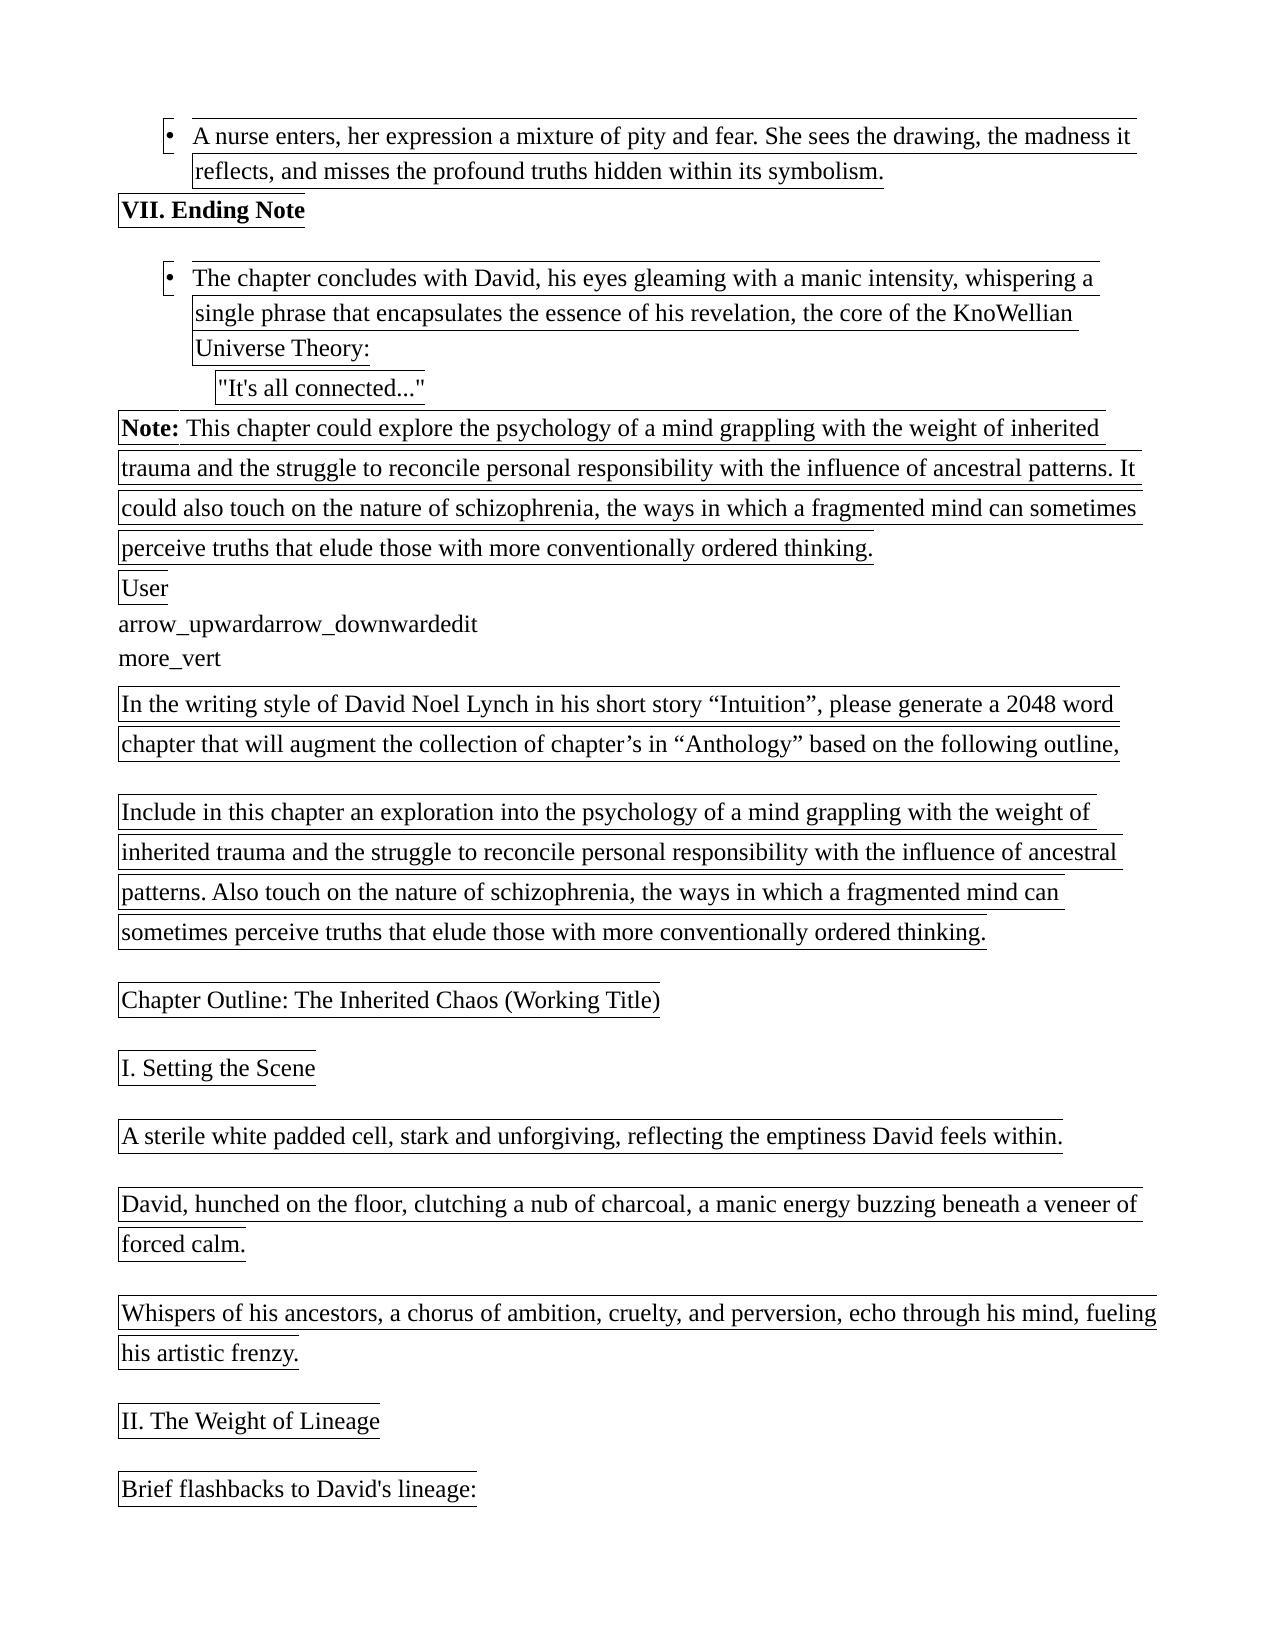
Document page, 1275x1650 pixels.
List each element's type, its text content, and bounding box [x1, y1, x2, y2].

text more_vert [118, 643, 1157, 671]
text "It's all connected..." [215, 369, 1098, 404]
list The chapter concludes with David, his eyes gleaming with a manic intensity, whispering a single phrase that encapsulates the essence of his revelation, the core of the KnoWellian Universe Theory: [162, 261, 1157, 365]
text A sterile white padded cell, stark and unforgiving, reflecting the emptiness David feels within. [118, 1118, 1157, 1153]
text Whispers of his ancestors, a chorus of ambition, cruelty, and perversion, echo through his mind, fueling [119, 1296, 1157, 1329]
list A nurse enters, her expression a mixture of pity and fear. She sees the drawing, the madness it reflects, and misses the profound truths hidden within its symbolism. [162, 118, 1157, 188]
text arrow_upwardarrow_downwardedit [118, 609, 1157, 638]
text I. Setting the Scene [119, 1050, 1157, 1085]
text VII. Ending Note [118, 192, 1157, 227]
text Chapter Outline: The Inherited Chaos (Working Title) [119, 982, 1157, 1017]
text II. The Weight of Lineage [119, 1403, 1157, 1438]
text Brief flashbacks to David's lineage: [119, 1471, 1157, 1506]
text his artistic frenzy. [118, 1330, 1157, 1369]
text User [118, 569, 1157, 604]
text Note: This chapter could explore the psychology of a mind grappling with the weight of inherited trauma and the struggle to reconcile personal responsibility with the influence of ancestral patterns. It could also touch on the nature of schizophrenia, the ways in which a fragmented mind can sometimes perceive truths that elude those with more conventionally ordered thinking. [118, 409, 1157, 564]
text David, hunched on the floor, clutching a nub of charcoal, a manic energy buzzing beneath a veneer of forced calm. [118, 1187, 1157, 1261]
text In the writing style of David Noel Lynch in his short story “Intuition”, please generate a 2048 word chapter that will augment the collection of chapter’s in “Anthology” based on the following outline, [118, 686, 1157, 761]
text Include in this chapter an exploration into the psychology of a mind grappling with the weight of inherited trauma and the struggle to reconcile personal responsibility with the influence of ancestral patterns. Also touch on the nature of schizophrenia, the ways in which a fragmented mind can sometimes perceive truths that elude those with more conventionally ordered thinking. [118, 794, 1157, 949]
